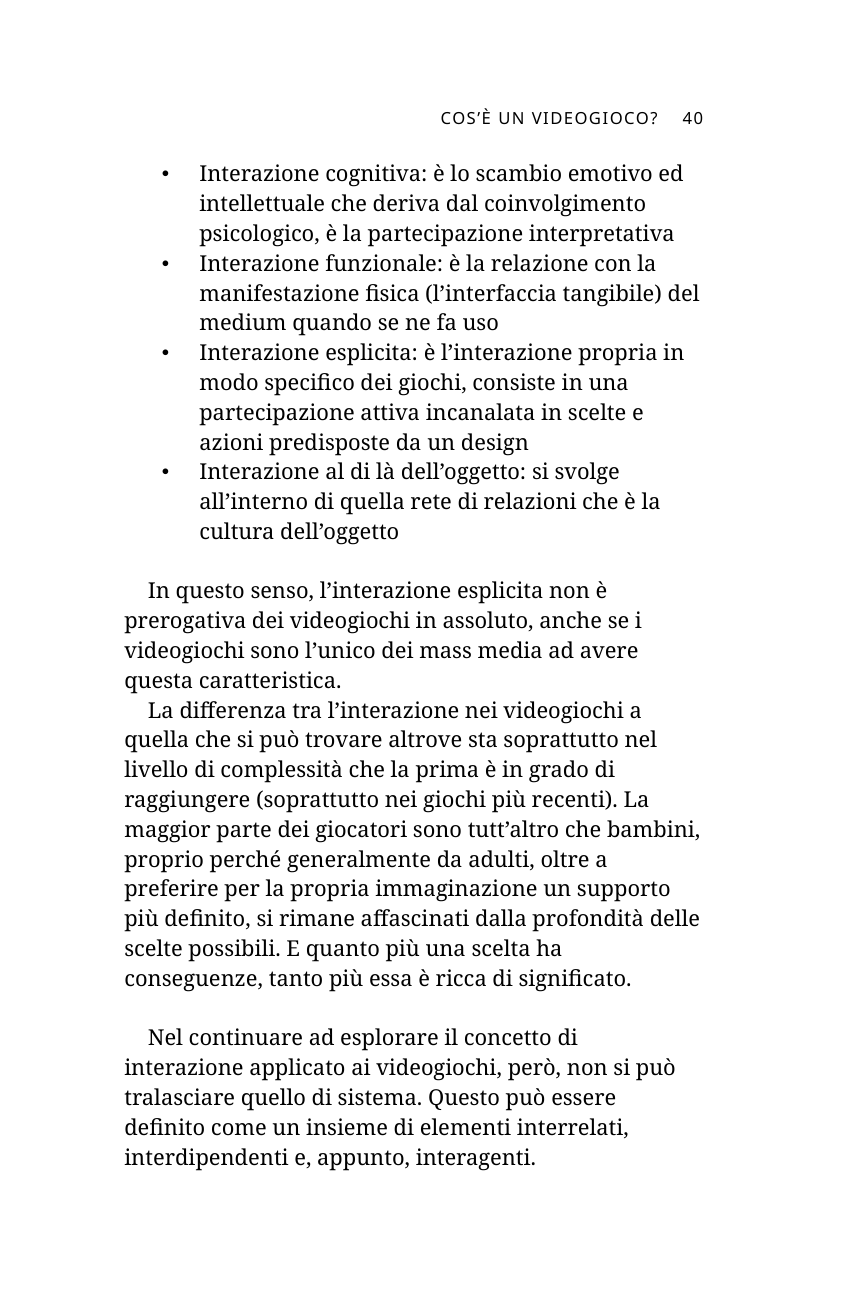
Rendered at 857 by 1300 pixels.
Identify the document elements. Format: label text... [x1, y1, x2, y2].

list Interazione esplicita: è l’interazione propria in modo specifico dei giochi, consiste in una partecipazione attiva incanalata in scelte e azioni predisposte da un design [162, 337, 703, 456]
text La differenza tra l’interazione nei videogiochi a quella che si può trovare altrove sta soprattutto nel livello di complessità che la prima è in grado di raggiungere (soprattutto nei giochi più recenti). La maggior parte dei giocatori sono tutt’altro che bambini, proprio perché generalmente da adulti, oltre a preferire per la propria immaginazione un supporto più definito, si rimane affascinati dalla profondità delle scelte possibili. E quanto più una scelta ha conseguenze, tanto più essa è ricca di significato. [124, 695, 703, 993]
list Interazione al di là dell’oggetto: si svolge all’interno di quella rete di relazioni che è la cultura dell’oggetto [162, 456, 703, 546]
list Interazione funzionale: è la relazione con la manifestazione fisica (l’interfaccia tangibile) del medium quando se ne fa uso [162, 248, 703, 337]
text Nel continuare ad esplorare il concetto di interazione applicato ai videogiochi, però, non si può tralasciare quello di sistema. Questo può essere definito come un insieme di elementi interrelati, interdipendenti e, appunto, interagenti. [124, 1022, 703, 1171]
list Interazione cognitiva: è lo scambio emotivo ed intellettuale che deriva dal coinvolgimento psicologico, è la partecipazione interpretativa [162, 158, 703, 248]
text In questo senso, l’interazione esplicita non è prerogativa dei videogiochi in assoluto, anche se i videogiochi sono l’unico dei mass media ad avere questa caratteristica. [124, 576, 703, 695]
